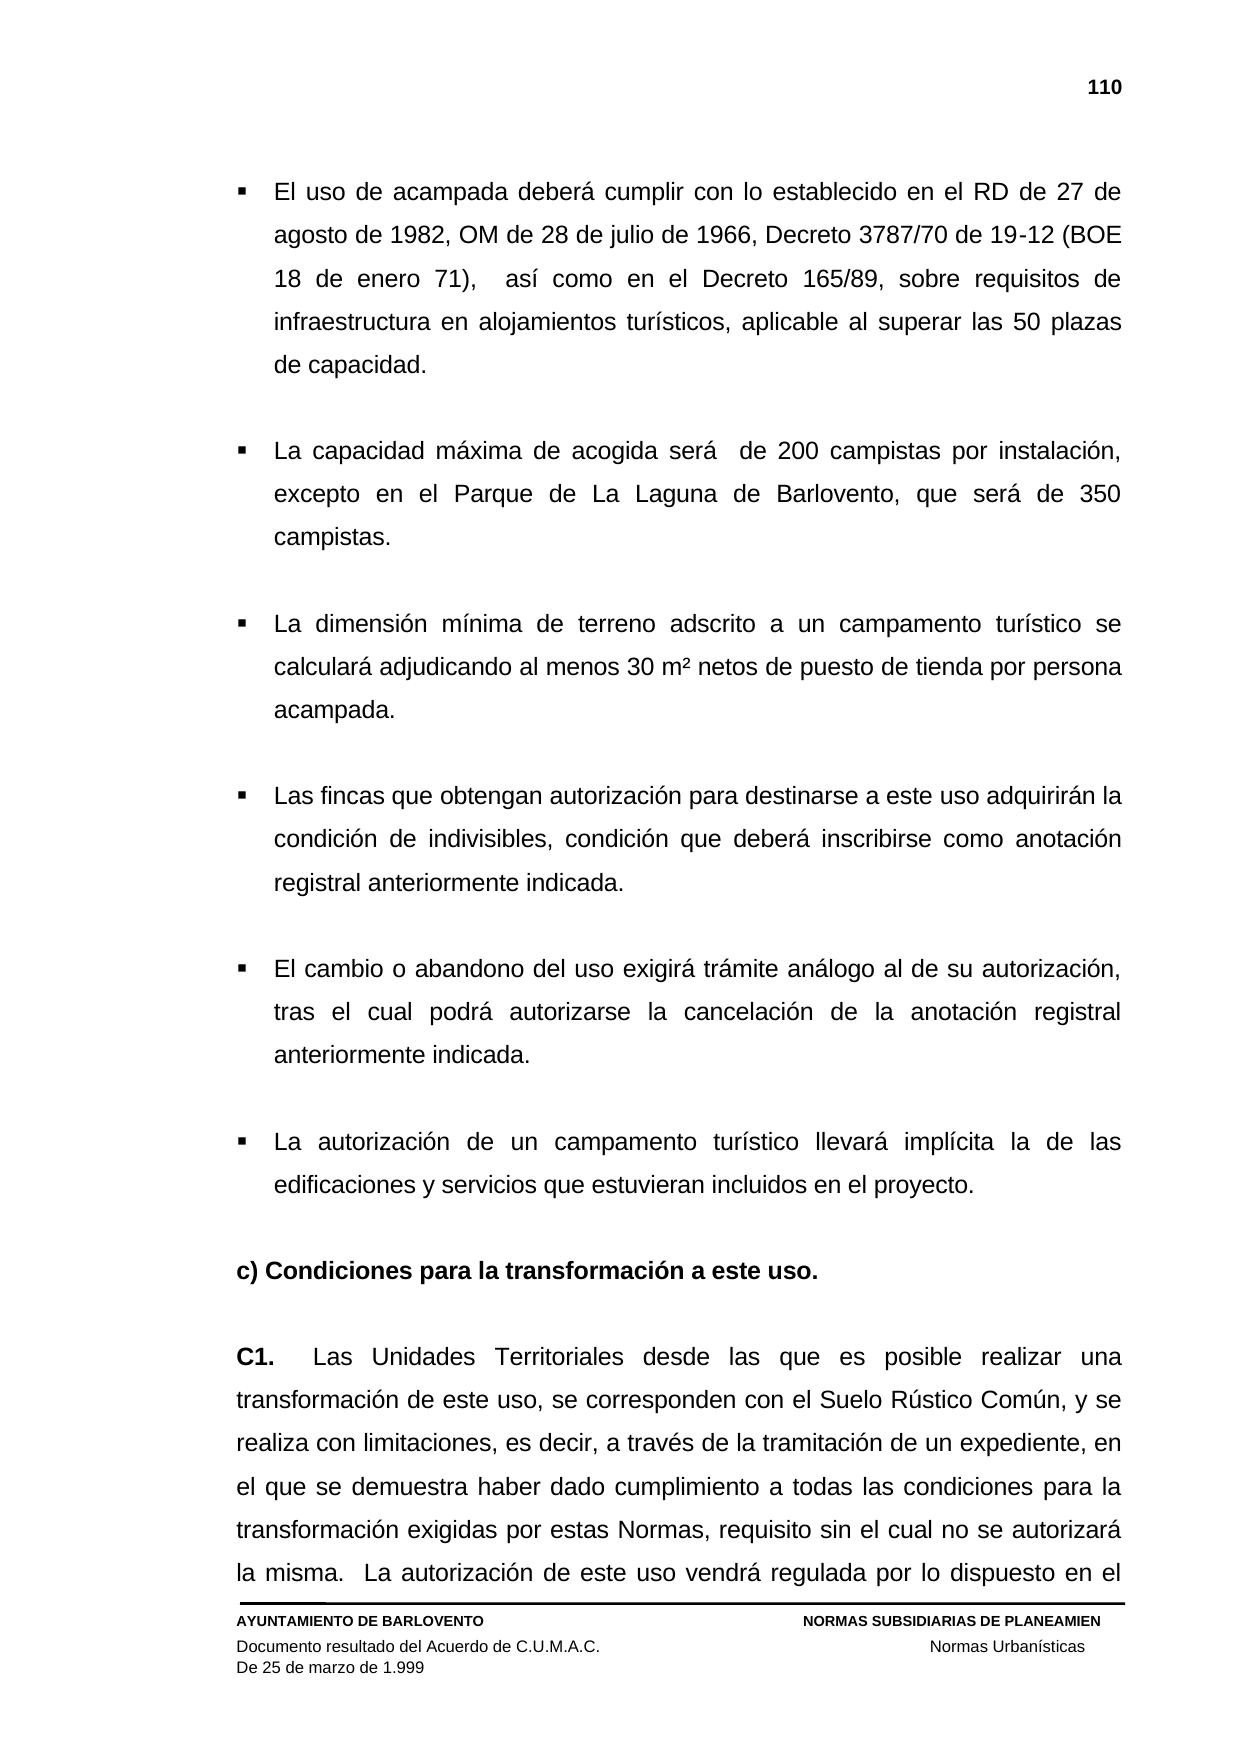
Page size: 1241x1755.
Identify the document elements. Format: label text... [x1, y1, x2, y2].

list El cambio o abandono del uso exigirá trámite análogo al de su autorización, tras el cual podrá autorizarse la cancelación de la anotación registral anteriormente indicada. [236, 954, 1122, 1069]
text C1. Las Unidades Territoriales desde las que es posible realizar una transformación de este uso, se corresponden con el Suelo Rústico Común, y se realiza con limitaciones, es decir, a través de la tramitación de un expediente, en el que se demuestra haber dado cumplimiento a todas las condiciones para la transformación exigidas por estas Normas, requisito sin el cual no se autorizará la misma. La autorización de este uso vendrá regulada por lo dispuesto en el [236, 1342, 1122, 1587]
list El uso de acampada deberá cumplir con lo establecido en el RD de 27 de agosto de 1982, OM de 28 de julio de 1966, Decreto 3787/70 de 19‑12 (BOE 18 de enero 71), así como en el Decreto 165/89, sobre requisitos de infraestructura en alojamientos turísticos, aplicable al superar las 50 plazas de capacidad. [236, 177, 1122, 378]
list La autorización de un campamento turístico llevará implícita la de las edificaciones y servicios que estuvieran incluidos en el proyecto. [236, 1126, 1122, 1198]
list La dimensión mínima de terreno adscrito a un campamento turístico se calculará adjudicando al menos 30 m² netos de puesto de tienda por persona acampada. [236, 609, 1122, 724]
text c) Condiciones para la transformación a este uso. [236, 1256, 1122, 1285]
list La capacidad máxima de acogida será de 200 campistas por instalación, excepto en el Parque de La Laguna de Barlovento, que será de 350 campistas. [236, 436, 1122, 551]
list Las fincas que obtengan autorización para destinarse a este uso adquirirán la condición de indivisibles, condición que deberá inscribirse como anotación registral anteriormente indicada. [236, 781, 1122, 896]
